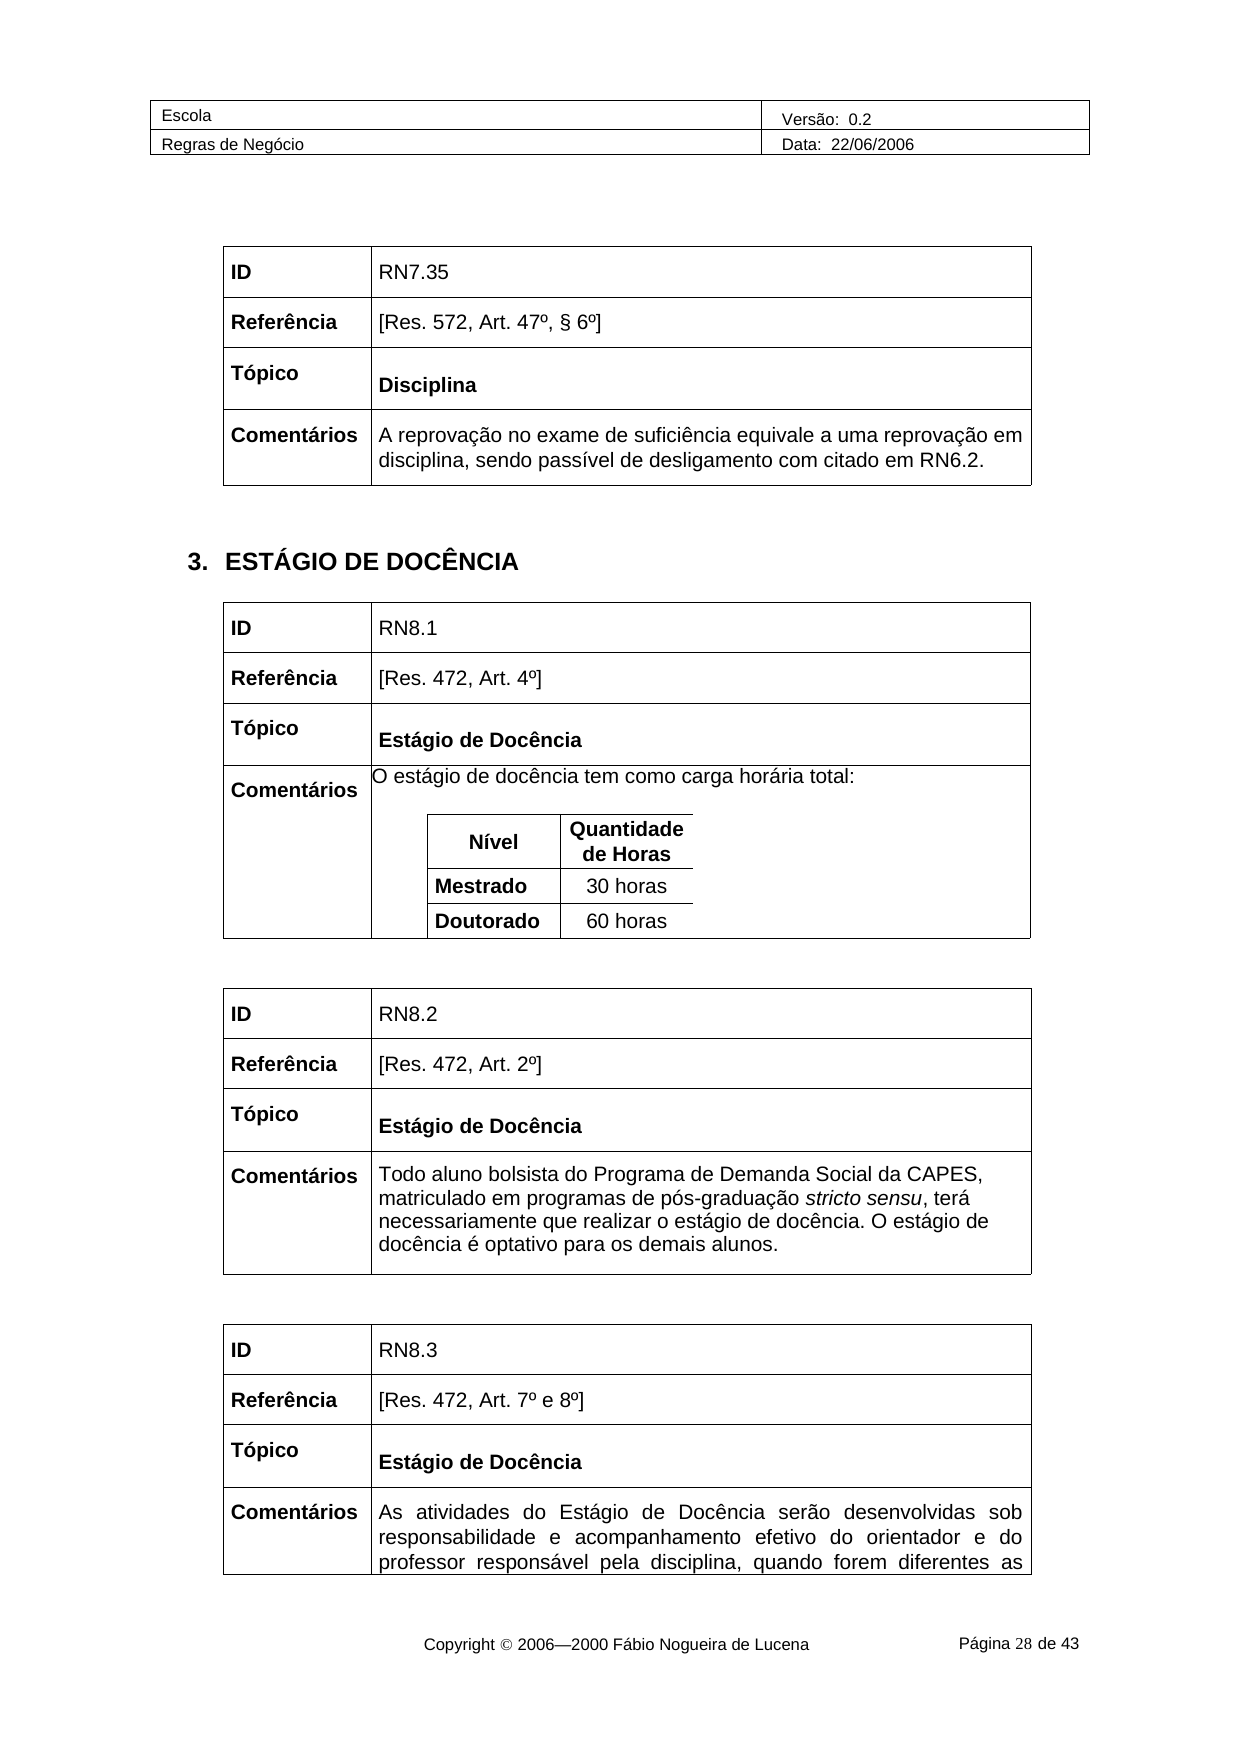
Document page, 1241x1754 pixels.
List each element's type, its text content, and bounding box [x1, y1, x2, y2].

subtitle ESTÁGIO DE DOCÊNCIA [187, 548, 1090, 576]
table_header RN8.1 [372, 603, 1030, 652]
table_cell A reprovação no exame de suficiência equivale a uma reprovação em disciplina, sendo passível de desligamento com citado em RN6.2. [372, 410, 1031, 485]
table_cell Tópico [224, 1425, 371, 1487]
table_cell [Res. 472, Art. 7º e 8º] [372, 1375, 1031, 1424]
table_header Quantidade de Horas [561, 815, 693, 868]
table_cell Referência [224, 298, 371, 347]
table_header Nível [428, 815, 560, 868]
table_cell Tópico [224, 704, 371, 765]
table_cell Estágio de Docência [372, 1425, 1031, 1487]
table_cell [Res. 572, Art. 47º, § 6º] [372, 298, 1031, 347]
table_cell Todo aluno bolsista do Programa de Demanda Social da CAPES, matriculado em programas de pós-graduação stricto sensu, terá necessariamente que realizar o estágio de docência. O estágio de docência é optativo para os demais alunos. [372, 1152, 1031, 1274]
table_cell Referência [224, 653, 371, 702]
table_cell Referência [224, 1039, 371, 1088]
table_header RN8.3 [372, 1325, 1031, 1374]
table_cell Estágio de Docência [372, 704, 1030, 765]
table_cell O estágio de docência tem como carga horária total: [372, 766, 1030, 938]
table_header RN7.35 [372, 247, 1031, 297]
table_header ID [224, 603, 371, 652]
table_cell 60 horas [561, 904, 693, 938]
table_cell Mestrado [428, 869, 560, 902]
table_cell As atividades do Estágio de Docência serão desenvolvidas sob responsabilidade e acompanhamento efetivo do orientador e do professor responsável pela disciplina, quando forem diferentes as [372, 1488, 1031, 1574]
table_cell Referência [224, 1375, 371, 1424]
table_header ID [224, 989, 371, 1038]
table_cell [Res. 472, Art. 4º] [372, 653, 1030, 702]
table_cell Comentários [224, 1152, 371, 1274]
table_header RN8.2 [372, 989, 1031, 1038]
table_cell Comentários [224, 766, 371, 938]
table_cell [Res. 472, Art. 2º] [372, 1039, 1031, 1088]
table_cell Tópico [224, 1089, 371, 1151]
table_cell 30 horas [561, 869, 693, 902]
table_header ID [224, 1325, 371, 1374]
table_cell Comentários [224, 1488, 371, 1574]
table_cell Comentários [224, 410, 371, 485]
table_cell Disciplina [372, 348, 1031, 409]
table_cell Estágio de Docência [372, 1089, 1031, 1151]
table_header ID [224, 247, 371, 297]
table_cell Doutorado [428, 904, 560, 938]
table_cell Tópico [224, 348, 371, 409]
